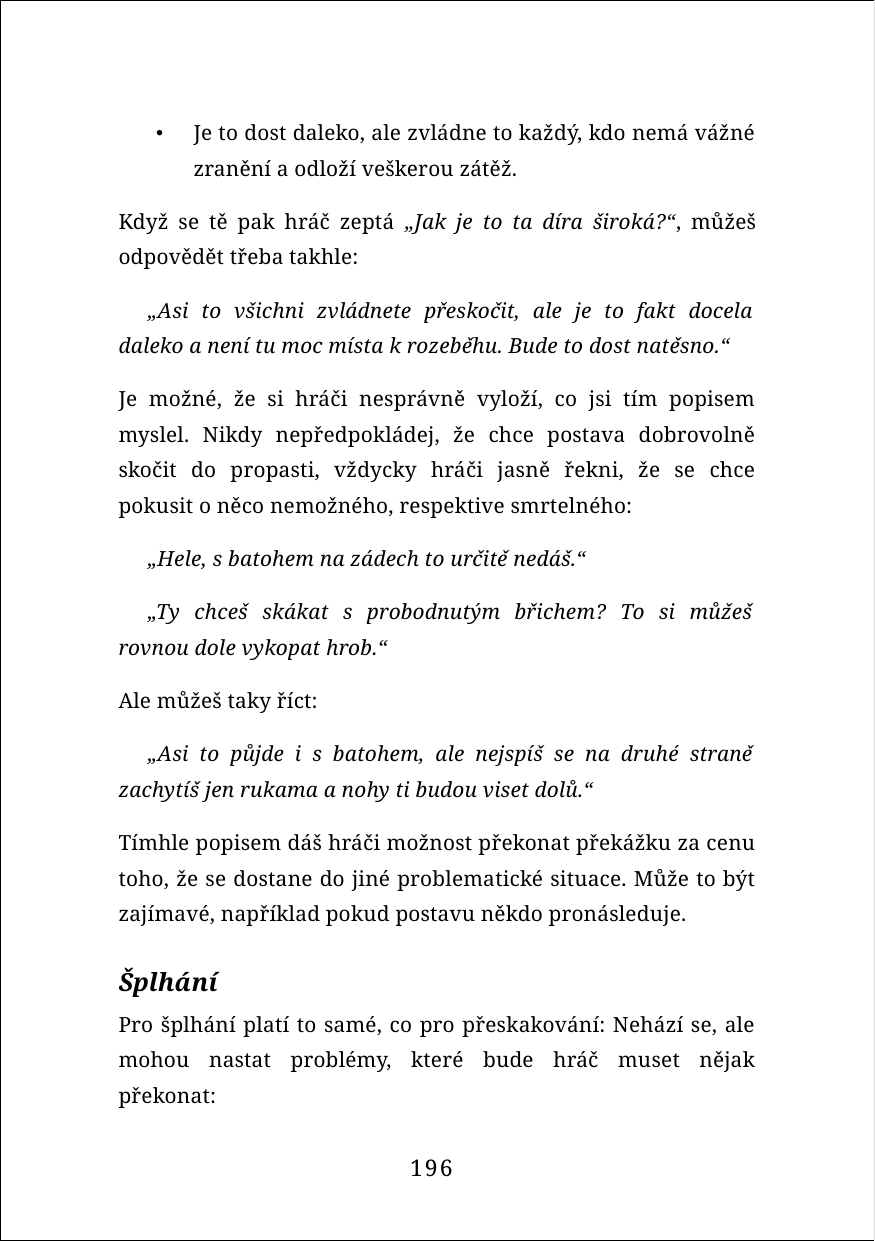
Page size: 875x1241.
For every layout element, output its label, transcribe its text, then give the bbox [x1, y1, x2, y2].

text Pro šplhání platí to samé, co pro přeskakování: Nehází se, ale mohou nastat problémy, které bude hráč muset nějak překonat: [118, 1010, 756, 1109]
text „Hele, s batohem na zádech to určitě nedáš.“ [118, 544, 756, 573]
text Ale můžeš taky říct: [118, 686, 756, 715]
text „Asi to všichni zvládnete přeskočit, ale je to fakt docela daleko a není tu moc místa k rozeběhu. Bude to dost natěsno.“ [118, 296, 756, 360]
text „Ty chceš skákat s probodnutým břichem? To si můžeš rovnou dole vykopat hrob.“ [118, 597, 756, 661]
text Tímhle popisem dáš hráči možnost překonat překážku za cenu toho, že se dostane do jiné problematické situace. Může to být zajímavé, například pokud postavu někdo pronásleduje. [118, 828, 756, 928]
text Je možné, že si hráči nesprávně vyloží, co jsi tím popisem myslel. Nikdy nepředpokládej, že chce postava dobrovolně skočit do propasti, vždycky hráči jasně řekni, že se chce pokusit o něco nemožného, respektive smrtelného: [118, 384, 756, 519]
list Je to dost daleko, ale zvládne to každý, kdo nemá vážné zranění a odloží veškerou zátěž. [156, 118, 756, 182]
subtitle Šplhání [118, 964, 756, 998]
text Když se tě pak hráč zeptá „Jak je to ta díra široká?“, můžeš odpovědět třeba takhle: [118, 207, 756, 271]
text „Asi to půjde i s batohem, ale nejspíš se na druhé straně zachytíš jen rukama a nohy ti budou viset dolů.“ [118, 739, 756, 803]
